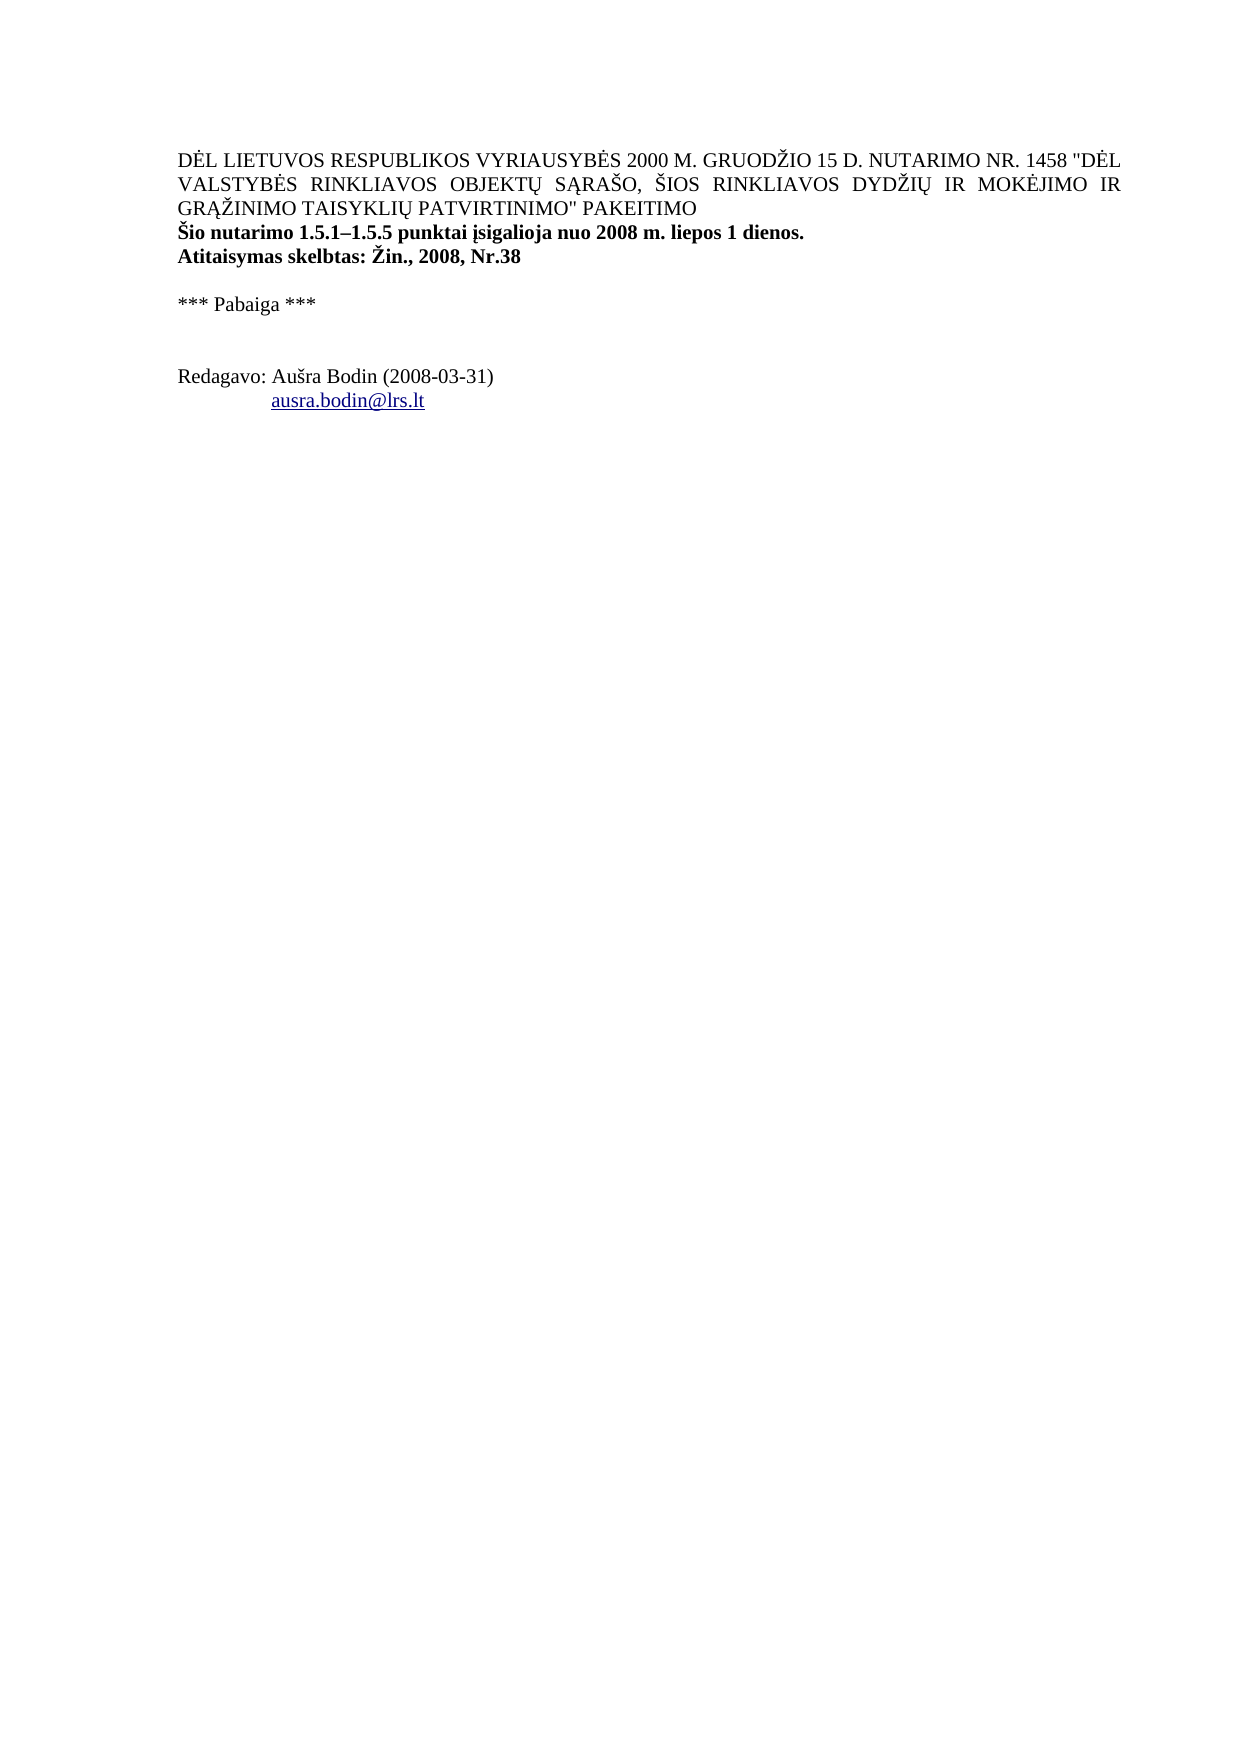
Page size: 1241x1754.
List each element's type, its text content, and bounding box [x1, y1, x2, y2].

text Atitaisymas skelbtas: Žin., 2008, Nr.38 [177, 244, 1122, 268]
text Šio nutarimo 1.5.1–1.5.5 punktai įsigalioja nuo 2008 m. liepos 1 dienos. [177, 220, 1122, 244]
text Redagavo: Aušra Bodin (2008-03-31) [177, 364, 1122, 388]
text ausra.bodin@lrs.lt [177, 388, 1122, 412]
text *** Pabaiga *** [177, 292, 1122, 316]
text DĖL LIETUVOS RESPUBLIKOS VYRIAUSYBĖS 2000 M. GRUODŽIO 15 D. NUTARIMO NR. 1458 "DĖL VALSTYBĖS RINKLIAVOS OBJEKTŲ SĄRAŠO, ŠIOS RINKLIAVOS DYDŽIŲ IR MOKĖJIMO IR GRĄŽINIMO TAISYKLIŲ PATVIRTINIMO" PAKEITIMO [177, 148, 1122, 220]
